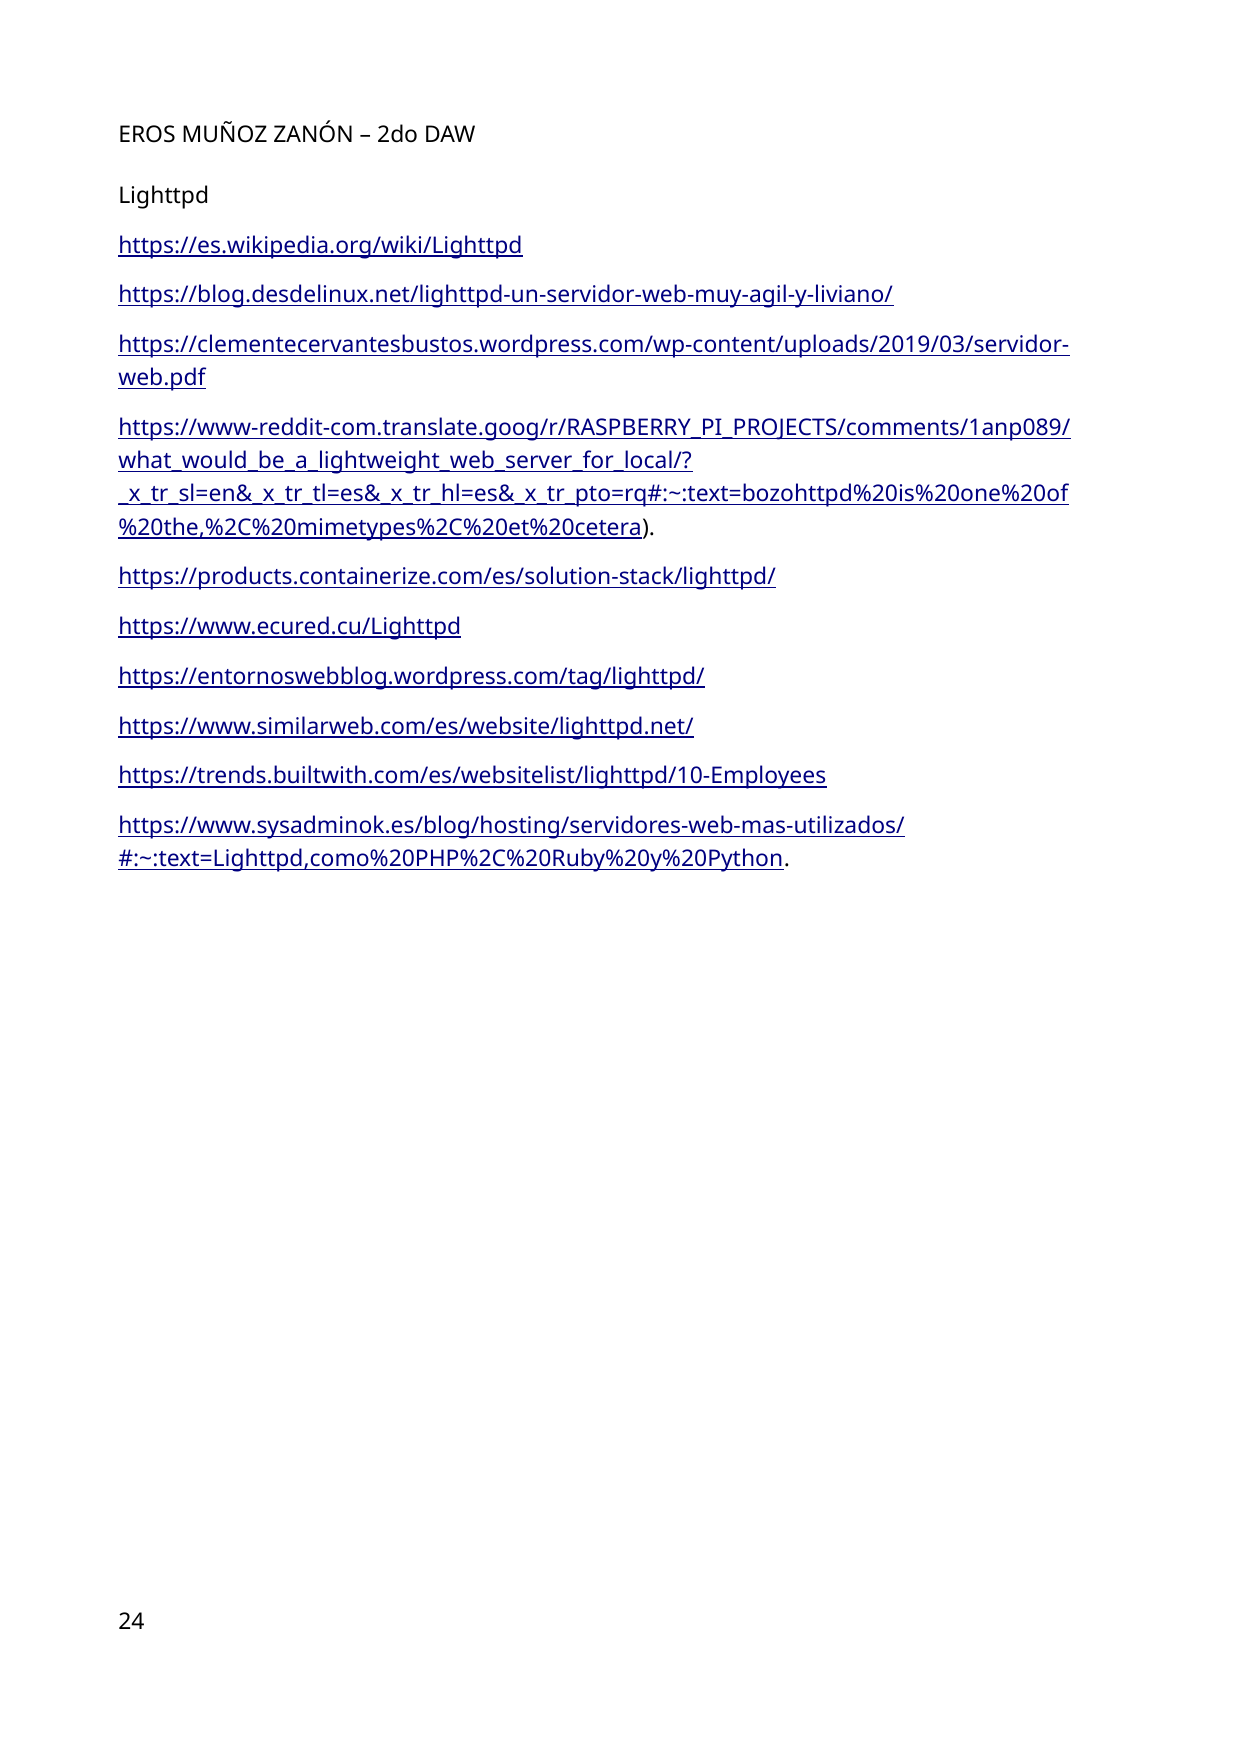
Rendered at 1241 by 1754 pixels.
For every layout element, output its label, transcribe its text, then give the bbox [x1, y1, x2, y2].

text https://es.wikipedia.org/wiki/Lighttpd [118, 229, 1122, 260]
text https://www.sysadminok.es/blog/hosting/servidores-web-mas-utilizados/#:~:text=Lighttpd,como%20PHP%2C%20Ruby%20y%20Python. [118, 809, 1122, 874]
text https://blog.desdelinux.net/lighttpd-un-servidor-web-muy-agil-y-liviano/ [118, 278, 1122, 310]
text https://clementecervantesbustos.wordpress.com/wp-content/uploads/2019/03/servidor-web.pdf [118, 328, 1122, 393]
text https://trends.builtwith.com/es/websitelist/lighttpd/10-Employees [118, 759, 1122, 791]
text https://products.containerize.com/es/solution-stack/lighttpd/ [118, 560, 1122, 592]
text https://www.ecured.cu/Lighttpd [118, 610, 1122, 641]
text https://entornoswebblog.wordpress.com/tag/lighttpd/ [118, 660, 1122, 691]
text https://www.similarweb.com/es/website/lighttpd.net/ [118, 710, 1122, 741]
text https://www-reddit-com.translate.goog/r/RASPBERRY_PI_PROJECTS/comments/1anp089/what_would_be_a_lightweight_web_server_for_local/?_x_tr_sl=en&_x_tr_tl=es&_x_tr_hl=es&_x_tr_pto=rq#:~:text=bozohttpd%20is%20one%20of%20the,%2C%20mimetypes%2C%20et%20cetera). [118, 411, 1122, 542]
text Lighttpd [118, 179, 1122, 210]
